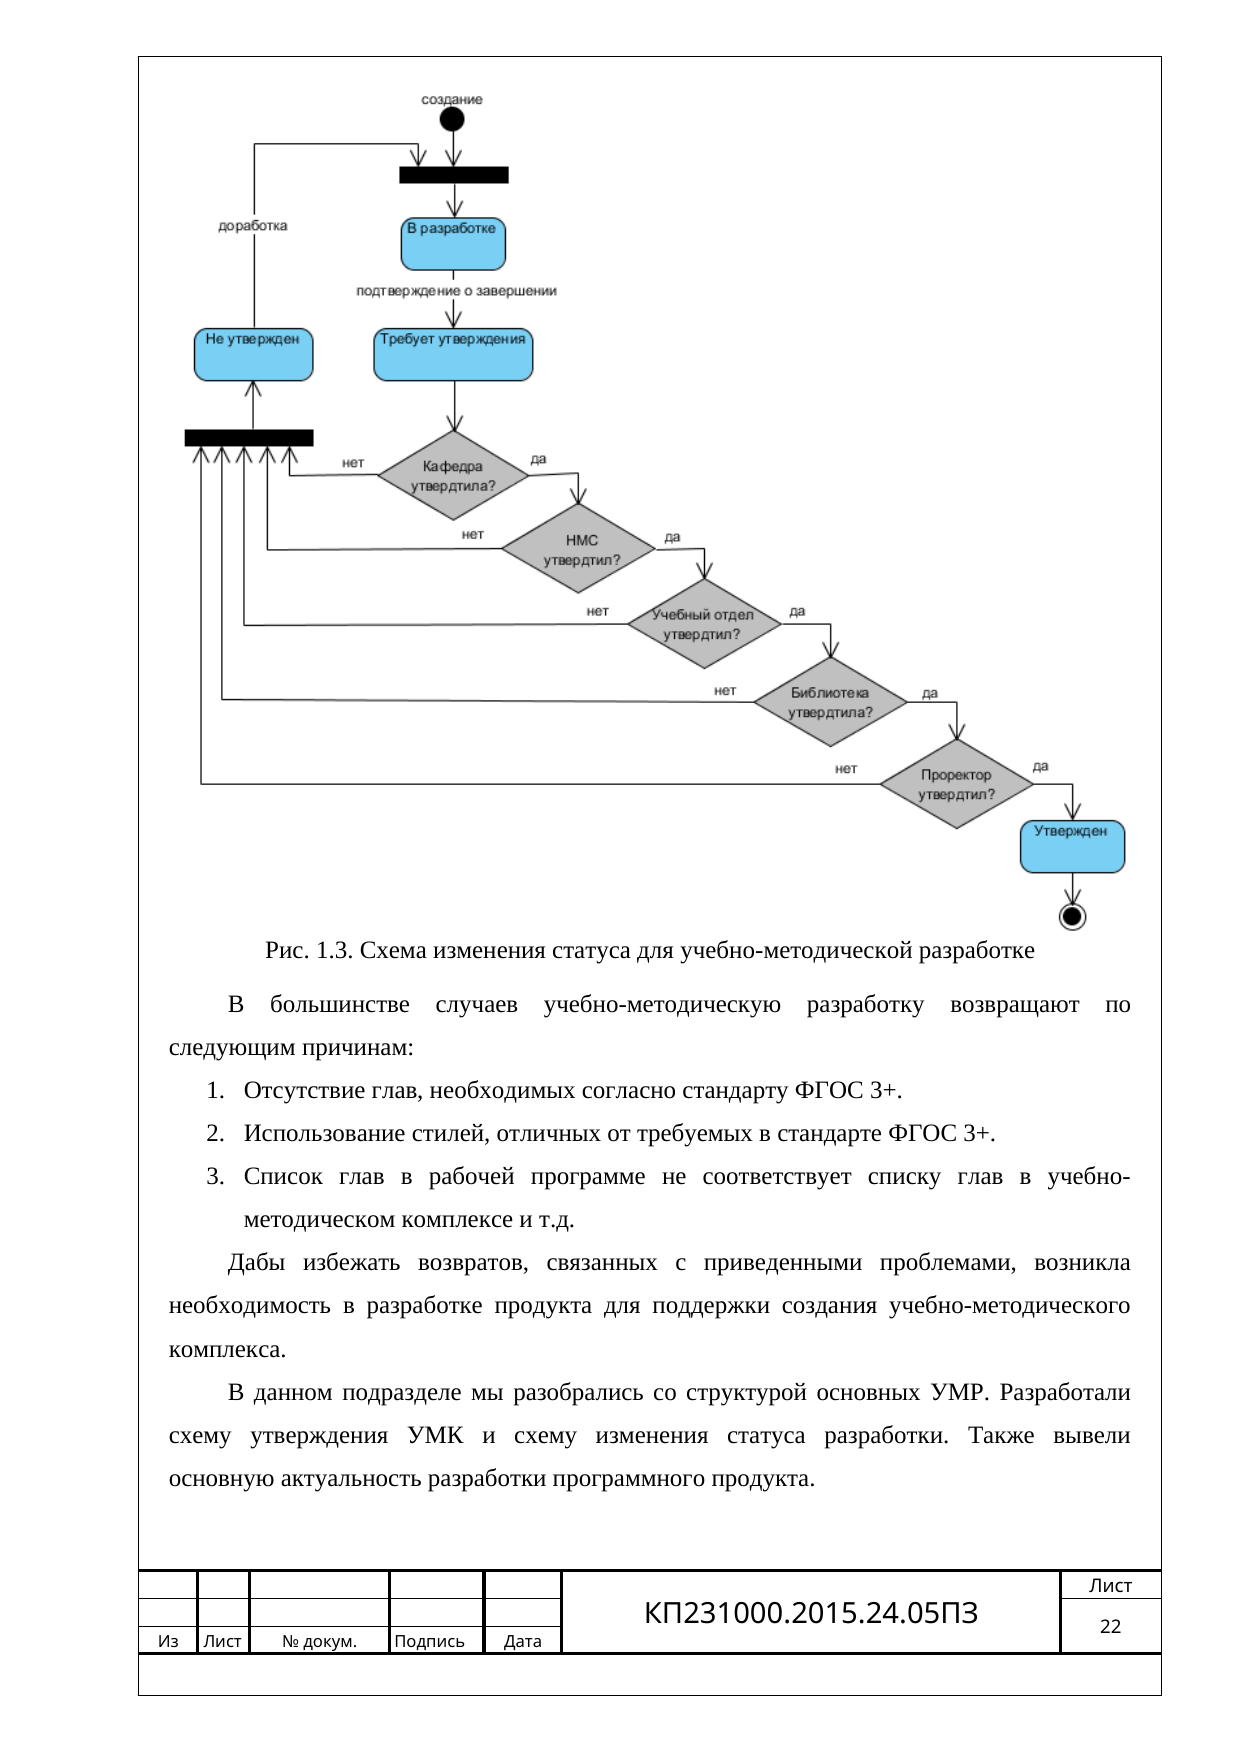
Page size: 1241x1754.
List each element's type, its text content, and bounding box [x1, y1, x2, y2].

picture [168, 86, 1132, 936]
list Список глав в рабочей программе не соответствует списку глав в учебно-методическом комплексе и т.д. [206, 1161, 1132, 1233]
text Рис. 1.3. Схема изменения статуса для учебно-методической разработке [168, 936, 1132, 964]
text В большинстве случаев учебно-методическую разработку возвращают по следующим причинам: [168, 989, 1132, 1061]
list Использование стилей, отличных от требуемых в стандарте ФГОС 3+. [206, 1118, 1132, 1147]
text Дабы избежать возвратов, связанных с приведенными проблемами, возникла необходимость в разработке продукта для поддержки создания учебно-методического комплекса. [168, 1247, 1132, 1362]
text В данном подразделе мы разобрались со структурой основных УМР. Разработали схему утверждения УМК и схему изменения статуса разработки. Также вывели основную актуальность разработки программного продукта. [168, 1377, 1132, 1492]
list Отсутствие глав, необходимых согласно стандарту ФГОС 3+. [206, 1075, 1132, 1104]
